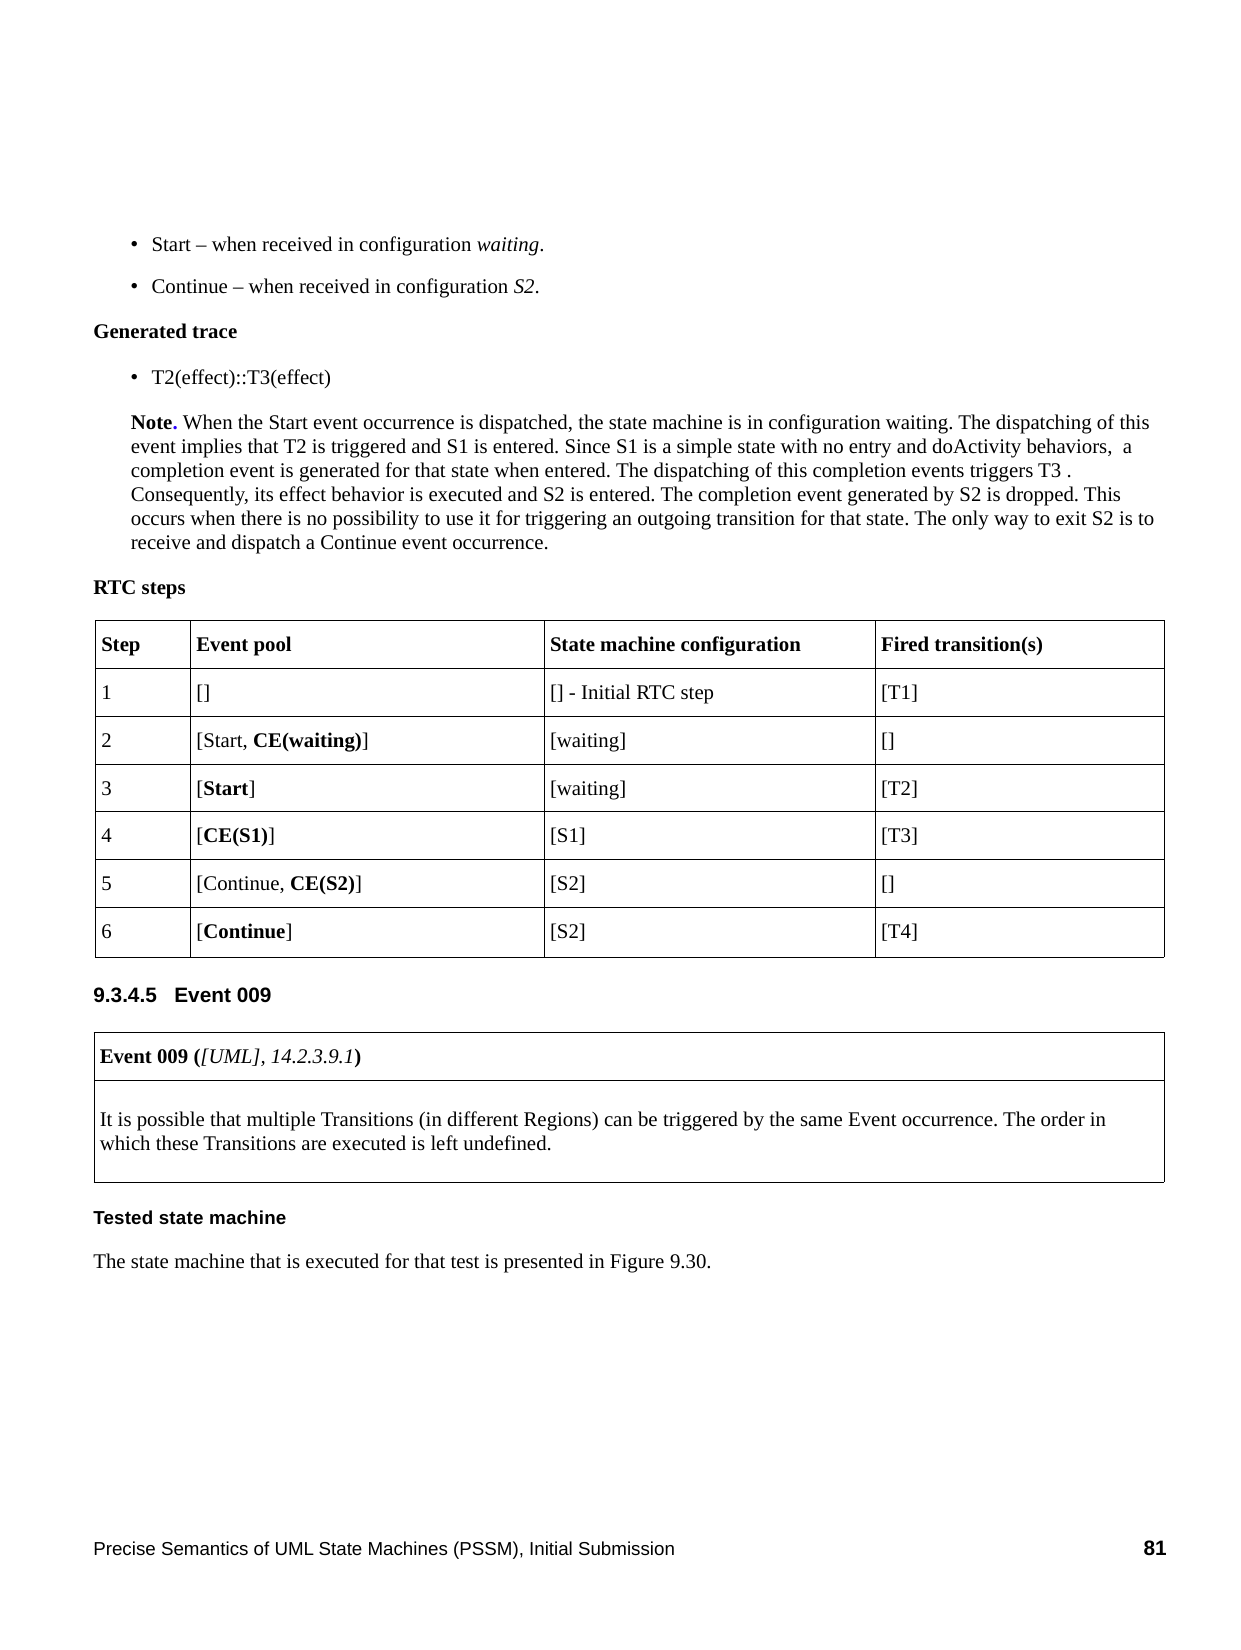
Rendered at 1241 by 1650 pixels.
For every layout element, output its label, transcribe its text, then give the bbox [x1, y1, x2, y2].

text The state machine that is executed for that test is presented in Figure 9.30. [93, 1249, 1164, 1273]
list Continue – when received in configuration S2. [131, 273, 1164, 298]
text Generated trace [93, 319, 1164, 343]
text RTC steps [93, 575, 1164, 599]
table_cell [Continue, CE(S2)] [191, 860, 544, 907]
table_header Fired transition(s) [876, 621, 1164, 668]
table_cell [Continue] [191, 908, 544, 957]
table_cell 2 [96, 717, 190, 763]
table_cell [Start] [191, 765, 544, 811]
list Start – when received in configuration waiting. [131, 231, 1164, 256]
table_cell [] - Initial RTC step [545, 669, 875, 716]
table_header Step [96, 621, 190, 668]
table_cell [] [876, 717, 1164, 763]
table_header Event 009 ([UML], 14.2.3.9.1) [95, 1033, 1164, 1080]
table_cell [T3] [876, 812, 1164, 859]
table_cell [Start, CE(waiting)] [191, 717, 544, 763]
list T2(effect)::T3(effect) [131, 364, 1164, 389]
table_cell [] [191, 669, 544, 716]
table_cell [S1] [545, 812, 875, 859]
table_cell [T4] [876, 908, 1164, 957]
table_cell 3 [96, 765, 190, 811]
table_cell 1 [96, 669, 190, 716]
table_cell It is possible that multiple Transitions (in different Regions) can be triggered by the same Event occurrence. The order in which these Transitions are executed is left undefined. [95, 1081, 1164, 1182]
table_cell [waiting] [545, 765, 875, 811]
table_cell [CE(S1)] [191, 812, 544, 859]
table_cell [] [876, 860, 1164, 907]
table_cell [T2] [876, 765, 1164, 811]
table_cell [S2] [545, 860, 875, 907]
table_cell [waiting] [545, 717, 875, 763]
table_cell [T1] [876, 669, 1164, 716]
table_cell 6 [96, 908, 190, 957]
table_cell 4 [96, 812, 190, 859]
text Note. When the Start event occurrence is dispatched, the state machine is in configuration waiting. The dispatching of this event implies that T2 is triggered and S1 is entered. Since S1 is a simple state with no entry and doActivity behaviors, a completion event is generated for that state when entered. The dispatching of this completion events triggers T3 . Consequently, its effect behavior is executed and S2 is entered. The completion event generated by S2 is dropped. This occurs when there is no possibility to use it for triggering an outgoing transition for that state. The only way to exit S2 is to receive and dispatch a Continue event occurrence. [131, 410, 1164, 554]
table_header Event pool [191, 621, 544, 668]
table_header State machine configuration [545, 621, 875, 668]
subtitle Event 009 [93, 982, 1164, 1007]
subtitle Tested state machine [93, 1207, 1164, 1228]
table_cell [S2] [545, 908, 875, 957]
table_cell 5 [96, 860, 190, 907]
